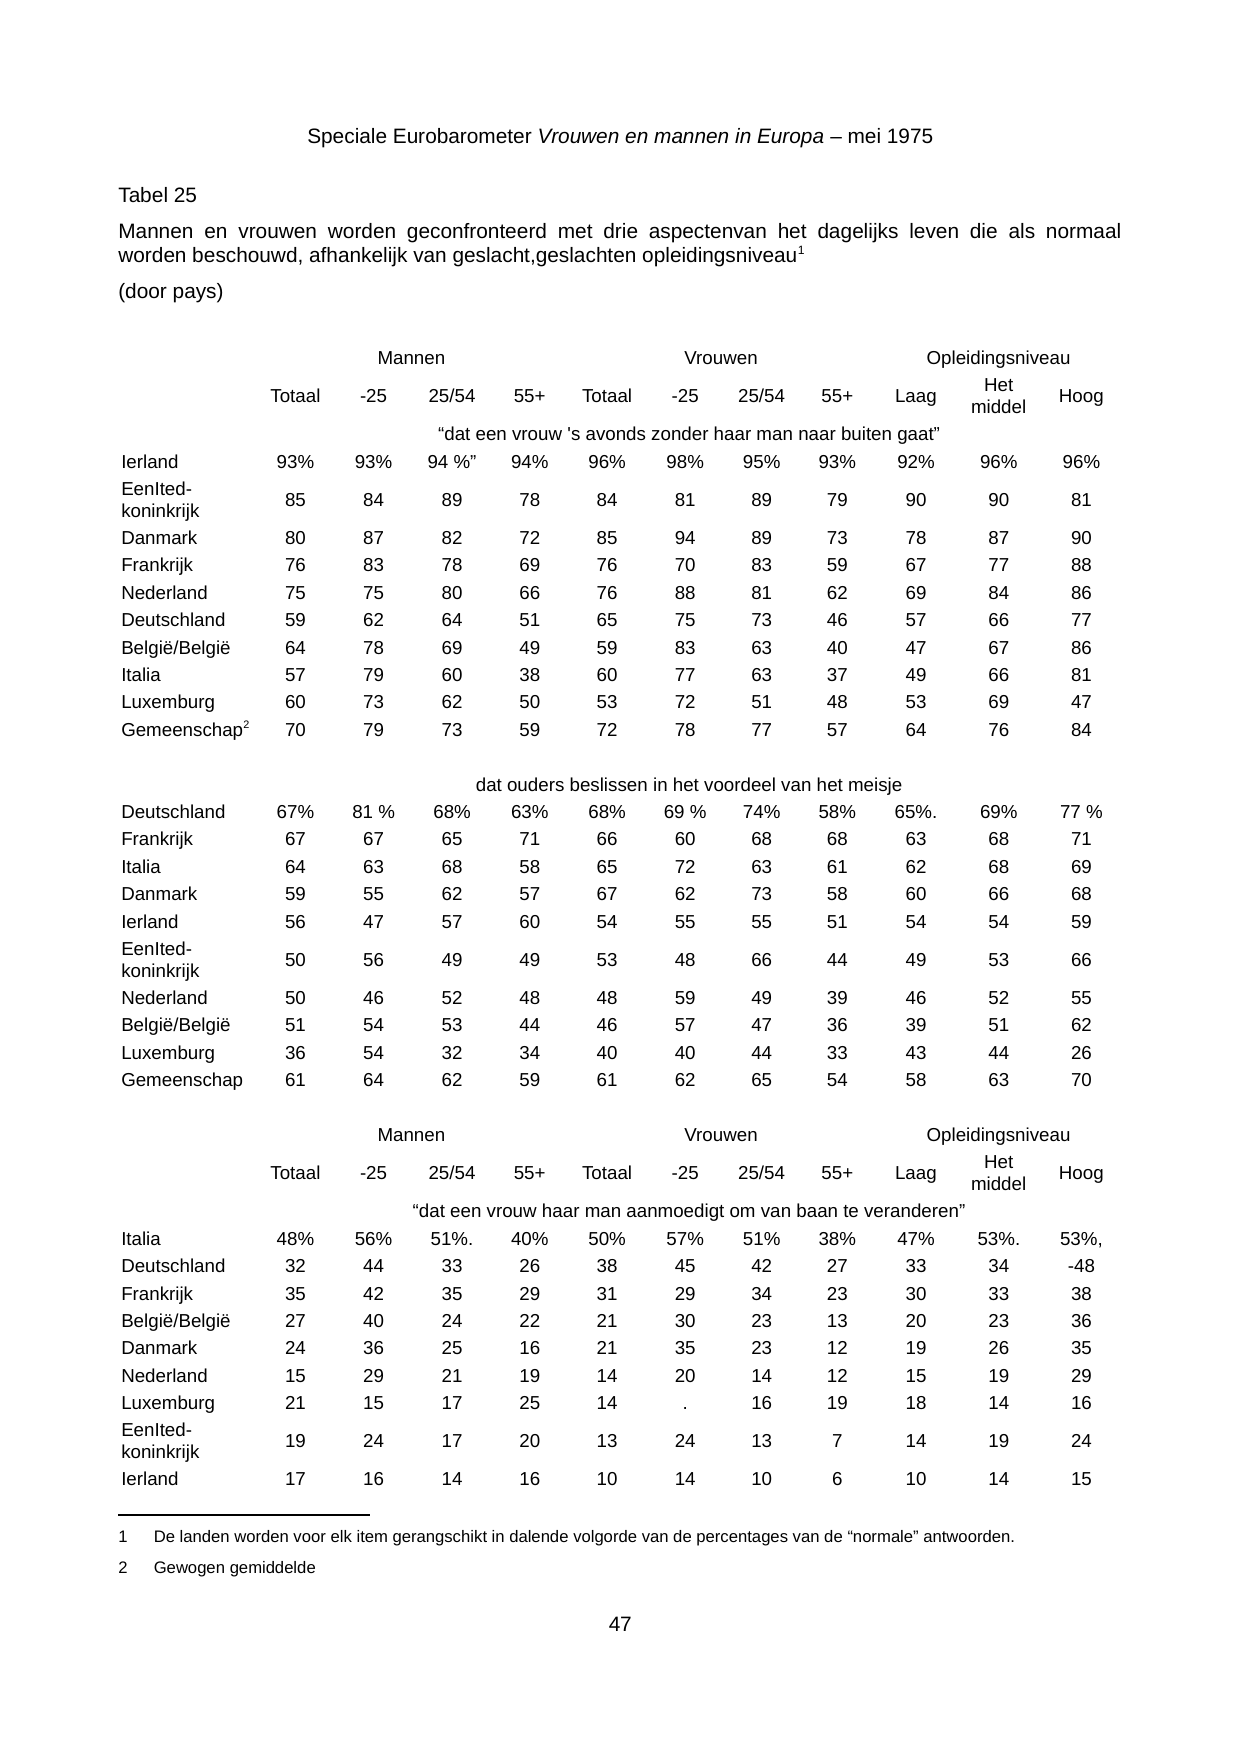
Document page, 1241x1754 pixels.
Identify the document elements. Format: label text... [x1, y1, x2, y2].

table_cell [118, 1121, 255, 1148]
table_cell 14 [567, 1362, 647, 1389]
table_cell 82 [412, 524, 492, 551]
table_cell 64 [255, 634, 335, 661]
table_cell 62 [875, 853, 957, 880]
table_cell 51 [800, 908, 874, 935]
table_cell 14 [957, 1465, 1040, 1493]
table_cell 66 [567, 825, 647, 853]
table_cell 56 [335, 935, 412, 984]
table_cell 88 [647, 579, 723, 606]
table_header Opleidingsniveau [875, 344, 1122, 371]
table_cell 49 [875, 935, 957, 984]
table_cell 52 [412, 984, 492, 1011]
table_cell 62 [800, 579, 874, 606]
table_cell Luxemburg [118, 688, 255, 716]
table_cell Totaal [255, 1148, 335, 1197]
table_cell 65 [567, 606, 647, 633]
table_cell 62 [335, 606, 412, 633]
table_cell 77 [723, 716, 799, 743]
table_cell 40 [567, 1039, 647, 1066]
table_cell 44 [335, 1252, 412, 1279]
table_cell 46 [875, 984, 957, 1011]
table_cell 29 [492, 1279, 567, 1307]
table_cell 76 [567, 551, 647, 579]
table_cell 32 [412, 1039, 492, 1066]
table_cell 67 [255, 825, 335, 853]
table_cell [492, 743, 567, 771]
table_cell 70 [1040, 1066, 1122, 1093]
table_cell 15 [1040, 1465, 1122, 1493]
table_cell Hoog [1040, 1148, 1122, 1197]
table_header Mannen [255, 344, 567, 371]
table_cell 61 [255, 1066, 335, 1093]
table_cell 55+ [492, 371, 567, 420]
table_cell 38 [567, 1252, 647, 1279]
table_cell 44 [957, 1039, 1040, 1066]
table_cell 89 [723, 475, 799, 524]
table_cell 53 [567, 688, 647, 716]
table_cell 53 [567, 935, 647, 984]
table_cell 83 [335, 551, 412, 579]
table_cell 78 [335, 634, 412, 661]
table_cell 84 [567, 475, 647, 524]
table_cell -25 [647, 1148, 723, 1197]
table_cell 23 [800, 1279, 874, 1307]
table_cell 10 [875, 1465, 957, 1493]
table_cell Danmark [118, 524, 255, 551]
table_cell 59 [255, 880, 335, 907]
table_cell Deutschland [118, 1252, 255, 1279]
table_cell 64 [875, 716, 957, 743]
table_cell 48% [255, 1225, 335, 1252]
table_cell 16 [335, 1465, 412, 1493]
table_cell 73 [723, 880, 799, 907]
table_cell België/België [118, 1307, 255, 1334]
table_cell 13 [567, 1416, 647, 1465]
table_cell 7 [800, 1416, 874, 1465]
table_cell 67 [957, 634, 1040, 661]
table_cell 66 [957, 606, 1040, 633]
table_cell 27 [800, 1252, 874, 1279]
table_cell 57 [492, 880, 567, 907]
table_cell 73 [723, 606, 799, 633]
table_cell 25/54 [412, 1148, 492, 1197]
table_cell 35 [647, 1334, 723, 1362]
table_cell 90 [957, 475, 1040, 524]
table_cell 67% [255, 798, 335, 825]
table_cell 69 [957, 688, 1040, 716]
table_cell 38 [492, 661, 567, 688]
table_cell 48 [567, 984, 647, 1011]
table_cell 21 [255, 1389, 335, 1416]
table_cell 76 [957, 716, 1040, 743]
table_cell 69 [1040, 853, 1122, 880]
table_cell 14 [567, 1389, 647, 1416]
table_cell Totaal [567, 1148, 647, 1197]
table_cell 70 [255, 716, 335, 743]
table_cell 17 [412, 1416, 492, 1465]
table_cell 59 [800, 551, 874, 579]
table_cell 56% [335, 1225, 412, 1252]
table_cell 34 [957, 1252, 1040, 1279]
table_cell 25/54 [723, 1148, 799, 1197]
table_cell [567, 1094, 647, 1121]
table_cell 26 [492, 1252, 567, 1279]
table_cell [118, 1148, 255, 1197]
table_cell 57% [647, 1225, 723, 1252]
table_cell 26 [957, 1334, 1040, 1362]
table_cell 19 [957, 1362, 1040, 1389]
table_cell 98% [647, 448, 723, 475]
table_cell 58 [800, 880, 874, 907]
table_cell 30 [875, 1279, 957, 1307]
table_cell 32 [255, 1252, 335, 1279]
table_cell 63 [723, 661, 799, 688]
table_cell 96% [567, 448, 647, 475]
table_cell EenIted-koninkrijk [118, 475, 255, 524]
table_cell 59 [255, 606, 335, 633]
table_cell Italia [118, 853, 255, 880]
table_cell 30 [647, 1307, 723, 1334]
table_cell 77 % [1040, 798, 1122, 825]
table_cell 66 [957, 880, 1040, 907]
table_cell 67 [335, 825, 412, 853]
table_cell 86 [1040, 579, 1122, 606]
table_cell 92% [875, 448, 957, 475]
table_cell Laag [875, 1148, 957, 1197]
table_cell 29 [1040, 1362, 1122, 1389]
table_cell 57 [255, 661, 335, 688]
table_cell 72 [647, 853, 723, 880]
table_cell 63 [957, 1066, 1040, 1093]
table_cell 83 [723, 551, 799, 579]
table_cell 38 [1040, 1279, 1122, 1307]
table_cell 58 [492, 853, 567, 880]
table_cell 77 [957, 551, 1040, 579]
table_cell 16 [492, 1465, 567, 1493]
text De landen worden voor elk item gerangschikt in dalende volgorde van de percentages van de “normale” antwoorden. [118, 1527, 1122, 1546]
table_cell 60 [255, 688, 335, 716]
table_cell 61 [567, 1066, 647, 1093]
table_cell [723, 743, 799, 771]
table_cell 62 [412, 1066, 492, 1093]
table_cell 63 [723, 853, 799, 880]
table_cell 81 [723, 579, 799, 606]
table_cell 50 [255, 935, 335, 984]
table_cell . [647, 1389, 723, 1416]
table_cell [118, 1197, 255, 1224]
table_cell 24 [1040, 1416, 1122, 1465]
table_cell 57 [647, 1011, 723, 1039]
table_cell 84 [335, 475, 412, 524]
table_cell Nederland [118, 984, 255, 1011]
table_cell [255, 1094, 335, 1121]
table_cell 40% [492, 1225, 567, 1252]
table_cell 57 [800, 716, 874, 743]
table_cell [1040, 1094, 1122, 1121]
table_cell 47 [1040, 688, 1122, 716]
table_cell 62 [1040, 1011, 1122, 1039]
table_cell 39 [875, 1011, 957, 1039]
table_cell 51 [492, 606, 567, 633]
table_cell 25/54 [723, 371, 799, 420]
table_cell 59 [492, 1066, 567, 1093]
table_cell 26 [1040, 1039, 1122, 1066]
table_cell 67 [567, 880, 647, 907]
table_cell 17 [255, 1465, 335, 1493]
table_cell 14 [412, 1465, 492, 1493]
table_cell [412, 743, 492, 771]
table_cell België/België [118, 634, 255, 661]
table_cell [875, 743, 957, 771]
table_cell 44 [492, 1011, 567, 1039]
table_cell 49 [492, 935, 567, 984]
table_cell Frankrijk [118, 551, 255, 579]
table_cell 68% [412, 798, 492, 825]
table_cell 85 [567, 524, 647, 551]
table_cell 77 [1040, 606, 1122, 633]
table_cell 60 [647, 825, 723, 853]
table_cell 65%. [875, 798, 957, 825]
table_cell 15 [335, 1389, 412, 1416]
table_cell 71 [1040, 825, 1122, 853]
table_cell 75 [255, 579, 335, 606]
table_cell 51 [255, 1011, 335, 1039]
table_cell 64 [335, 1066, 412, 1093]
table_cell Ierland [118, 1465, 255, 1493]
table_cell 47% [875, 1225, 957, 1252]
table_cell 36 [335, 1334, 412, 1362]
table_cell [800, 743, 874, 771]
table_cell 53 [412, 1011, 492, 1039]
table_cell 33 [800, 1039, 874, 1066]
table_cell [118, 1094, 255, 1121]
table_cell 81 % [335, 798, 412, 825]
table_cell 81 [1040, 475, 1122, 524]
table_cell 53 [957, 935, 1040, 984]
table_cell 81 [1040, 661, 1122, 688]
table_cell 34 [723, 1279, 799, 1307]
table_cell 25 [492, 1389, 567, 1416]
table_cell Danmark [118, 1334, 255, 1362]
table_cell 67 [875, 551, 957, 579]
table_cell -25 [647, 371, 723, 420]
table_cell 62 [412, 880, 492, 907]
table_cell 15 [255, 1362, 335, 1389]
table_cell 83 [647, 634, 723, 661]
table_cell 68% [567, 798, 647, 825]
table_cell “dat een vrouw haar man aanmoedigt om van baan te veranderen” [255, 1197, 1122, 1224]
table_cell 46 [567, 1011, 647, 1039]
table_cell 63% [492, 798, 567, 825]
table_cell 93% [800, 448, 874, 475]
table_cell 17 [412, 1389, 492, 1416]
table_cell dat ouders beslissen in het voordeel van het meisje [255, 771, 1122, 798]
table_cell 54 [800, 1066, 874, 1093]
table_cell 42 [723, 1252, 799, 1279]
table_cell 45 [647, 1252, 723, 1279]
table_cell [1040, 743, 1122, 771]
table_cell Luxemburg [118, 1389, 255, 1416]
table_cell 54 [875, 908, 957, 935]
table_cell 79 [335, 661, 412, 688]
table_cell 29 [647, 1279, 723, 1307]
table_cell 93% [335, 448, 412, 475]
table_cell [118, 743, 255, 771]
table_cell EenIted-koninkrijk [118, 1416, 255, 1465]
table_cell 24 [647, 1416, 723, 1465]
table_cell 75 [335, 579, 412, 606]
table_cell 12 [800, 1334, 874, 1362]
table_cell 84 [1040, 716, 1122, 743]
table_cell 73 [800, 524, 874, 551]
table_cell 19 [255, 1416, 335, 1465]
table_cell 85 [255, 475, 335, 524]
table_cell 35 [1040, 1334, 1122, 1362]
table_cell 89 [723, 524, 799, 551]
table_cell 60 [875, 880, 957, 907]
table_cell 48 [647, 935, 723, 984]
table_cell 70 [647, 551, 723, 579]
table_cell Het middel [957, 371, 1040, 420]
table_cell 48 [492, 984, 567, 1011]
table_cell 24 [255, 1334, 335, 1362]
table_cell 62 [647, 880, 723, 907]
table_cell 66 [1040, 935, 1122, 984]
table_cell Danmark [118, 880, 255, 907]
table_cell 33 [957, 1279, 1040, 1307]
table_cell 34 [492, 1039, 567, 1066]
table_cell 55+ [492, 1148, 567, 1197]
text (door pays) [118, 278, 1122, 302]
table_cell 21 [412, 1362, 492, 1389]
table_cell 54 [567, 908, 647, 935]
table_cell 76 [567, 579, 647, 606]
table_cell 36 [1040, 1307, 1122, 1334]
table_cell 65 [723, 1066, 799, 1093]
table_cell Gemeenschap [118, 1066, 255, 1093]
table_cell 39 [800, 984, 874, 1011]
table_cell -25 [335, 371, 412, 420]
table_cell 68 [1040, 880, 1122, 907]
table_cell 54 [957, 908, 1040, 935]
table_cell 49 [492, 634, 567, 661]
table_cell 62 [647, 1066, 723, 1093]
table_cell 93% [255, 448, 335, 475]
table_cell Deutschland [118, 606, 255, 633]
table_cell 47 [875, 634, 957, 661]
table_cell [118, 371, 255, 420]
table_cell 90 [1040, 524, 1122, 551]
table_cell 51% [723, 1225, 799, 1252]
table_cell 35 [255, 1279, 335, 1307]
table_cell 51 [957, 1011, 1040, 1039]
table_cell [957, 743, 1040, 771]
table_cell 53 [875, 688, 957, 716]
table_cell 25/54 [412, 371, 492, 420]
table_cell 36 [255, 1039, 335, 1066]
table_cell 55 [647, 908, 723, 935]
table_cell 19 [492, 1362, 567, 1389]
table_cell 19 [957, 1416, 1040, 1465]
table_cell 40 [647, 1039, 723, 1066]
table_cell Italia [118, 661, 255, 688]
table_cell [567, 743, 647, 771]
table_cell 19 [875, 1334, 957, 1362]
table_cell 58% [800, 798, 874, 825]
table_cell 18 [875, 1389, 957, 1416]
table_cell 49 [412, 935, 492, 984]
table_cell 25 [412, 1334, 492, 1362]
table_cell 44 [723, 1039, 799, 1066]
table_cell 84 [957, 579, 1040, 606]
table_cell Het middel [957, 1148, 1040, 1197]
table_cell Gemeenschap [118, 716, 255, 743]
table_cell 78 [875, 524, 957, 551]
table_cell [875, 1094, 957, 1121]
table_cell 36 [800, 1011, 874, 1039]
table_cell 6 [800, 1465, 874, 1493]
table_cell 19 [800, 1389, 874, 1416]
table_cell 77 [647, 661, 723, 688]
table_cell 87 [957, 524, 1040, 551]
table_cell 44 [800, 935, 874, 984]
table_cell 74% [723, 798, 799, 825]
table_cell [647, 1094, 723, 1121]
table_cell 66 [492, 579, 567, 606]
table_cell 16 [492, 1334, 567, 1362]
table_cell Frankrijk [118, 825, 255, 853]
text Tabel 25 [118, 183, 1122, 207]
table_cell 33 [875, 1252, 957, 1279]
table_cell 16 [1040, 1389, 1122, 1416]
table_cell -48 [1040, 1252, 1122, 1279]
table_cell [723, 1094, 799, 1121]
table_cell -25 [335, 1148, 412, 1197]
table_cell 20 [647, 1362, 723, 1389]
table_cell 24 [412, 1307, 492, 1334]
table_cell 50% [567, 1225, 647, 1252]
table_cell Opleidingsniveau [875, 1121, 1122, 1148]
table_cell 24 [335, 1416, 412, 1465]
table_cell 69 [412, 634, 492, 661]
table_cell 42 [335, 1279, 412, 1307]
table_cell 75 [647, 606, 723, 633]
table_cell 62 [412, 688, 492, 716]
table_cell 55 [335, 880, 412, 907]
table_cell 14 [723, 1362, 799, 1389]
table_cell 69% [957, 798, 1040, 825]
table_cell 63 [335, 853, 412, 880]
table_cell 54 [335, 1039, 412, 1066]
table_cell 66 [957, 661, 1040, 688]
table_cell Nederland [118, 1362, 255, 1389]
table_cell 40 [800, 634, 874, 661]
table_cell 10 [567, 1465, 647, 1493]
table_cell 53%, [1040, 1225, 1122, 1252]
table_cell 78 [412, 551, 492, 579]
table_cell 69 [875, 579, 957, 606]
table_cell 60 [492, 908, 567, 935]
table_cell 10 [723, 1465, 799, 1493]
table_cell 46 [800, 606, 874, 633]
table_cell [118, 771, 255, 798]
table_cell 65 [567, 853, 647, 880]
table_cell Ierland [118, 908, 255, 935]
table_cell 21 [567, 1334, 647, 1362]
table_cell 64 [412, 606, 492, 633]
table_cell 56 [255, 908, 335, 935]
table_cell [118, 420, 255, 448]
table_cell 23 [957, 1307, 1040, 1334]
table_cell 78 [647, 716, 723, 743]
table_cell 69 [492, 551, 567, 579]
table_cell [412, 1094, 492, 1121]
table_cell 20 [875, 1307, 957, 1334]
table_cell 68 [800, 825, 874, 853]
table_cell 55 [723, 908, 799, 935]
table_cell 27 [255, 1307, 335, 1334]
table_cell 60 [567, 661, 647, 688]
table_cell 73 [412, 716, 492, 743]
table_cell 59 [567, 634, 647, 661]
text Mannen en vrouwen worden geconfronteerd met drie aspectenvan het dagelijks leven die als normaal worden beschouwd, afhankelijk van geslacht,geslachten opleidingsniveau [118, 219, 1122, 267]
table_cell 66 [723, 935, 799, 984]
table_cell 55+ [800, 1148, 874, 1197]
table_cell 52 [957, 984, 1040, 1011]
table_cell 94 [647, 524, 723, 551]
table_cell 59 [647, 984, 723, 1011]
table_cell 20 [492, 1416, 567, 1465]
table_cell Totaal [255, 371, 335, 420]
table_cell 38% [800, 1225, 874, 1252]
table_cell [255, 743, 335, 771]
table_cell [800, 1094, 874, 1121]
table_cell Vrouwen [567, 1121, 874, 1148]
table_cell [957, 1094, 1040, 1121]
table_cell [335, 1094, 412, 1121]
table_cell Totaal [567, 371, 647, 420]
table_cell 47 [723, 1011, 799, 1039]
table_cell 65 [412, 825, 492, 853]
table_cell 79 [800, 475, 874, 524]
table_cell 87 [335, 524, 412, 551]
table_cell Laag [875, 371, 957, 420]
table_cell Luxemburg [118, 1039, 255, 1066]
table_cell 40 [335, 1307, 412, 1334]
table_cell 78 [492, 475, 567, 524]
table_cell 72 [647, 688, 723, 716]
table_cell 89 [412, 475, 492, 524]
table_cell 57 [412, 908, 492, 935]
table_cell 57 [875, 606, 957, 633]
table_cell Deutschland [118, 798, 255, 825]
table_cell 90 [875, 475, 957, 524]
table_cell 60 [412, 661, 492, 688]
table_cell 55+ [800, 371, 874, 420]
table_cell 21 [567, 1307, 647, 1334]
table_cell 68 [412, 853, 492, 880]
table_cell 69 % [647, 798, 723, 825]
table_cell [647, 743, 723, 771]
table_cell 48 [800, 688, 874, 716]
table_cell 68 [723, 825, 799, 853]
table_cell 13 [800, 1307, 874, 1334]
table_cell [492, 1094, 567, 1121]
table_cell 94 %” [412, 448, 492, 475]
table_cell Ierland [118, 448, 255, 475]
table_cell 23 [723, 1307, 799, 1334]
table_cell [335, 743, 412, 771]
table_cell 88 [1040, 551, 1122, 579]
table_cell 49 [723, 984, 799, 1011]
table_cell 49 [875, 661, 957, 688]
table_cell 31 [567, 1279, 647, 1307]
table_cell “dat een vrouw 's avonds zonder haar man naar buiten gaat” [255, 420, 1122, 448]
table_cell 96% [1040, 448, 1122, 475]
table_cell 37 [800, 661, 874, 688]
table_cell 81 [647, 475, 723, 524]
table_cell 72 [567, 716, 647, 743]
table_cell 80 [412, 579, 492, 606]
table_cell 33 [412, 1252, 492, 1279]
table_cell 43 [875, 1039, 957, 1066]
table_cell 68 [957, 853, 1040, 880]
table_cell 86 [1040, 634, 1122, 661]
table_cell 96% [957, 448, 1040, 475]
table_cell 14 [875, 1416, 957, 1465]
table_cell 68 [957, 825, 1040, 853]
table_cell 29 [335, 1362, 412, 1389]
table_cell 15 [875, 1362, 957, 1389]
table_cell 72 [492, 524, 567, 551]
table_cell 59 [1040, 908, 1122, 935]
table_cell 23 [723, 1334, 799, 1362]
table_cell België/België [118, 1011, 255, 1039]
table_cell 13 [723, 1416, 799, 1465]
table_cell 46 [335, 984, 412, 1011]
table_cell 22 [492, 1307, 567, 1334]
table_cell 61 [800, 853, 874, 880]
table_cell Mannen [255, 1121, 567, 1148]
table_cell 58 [875, 1066, 957, 1093]
table_cell 80 [255, 524, 335, 551]
table_header [118, 344, 255, 371]
table_cell Nederland [118, 579, 255, 606]
table_cell 63 [723, 634, 799, 661]
table_cell 54 [335, 1011, 412, 1039]
table_cell 59 [492, 716, 567, 743]
table_cell EenIted-koninkrijk [118, 935, 255, 984]
table_cell 71 [492, 825, 567, 853]
table_cell 73 [335, 688, 412, 716]
table_cell Hoog [1040, 371, 1122, 420]
table_cell Italia [118, 1225, 255, 1252]
table_cell 50 [492, 688, 567, 716]
table_cell 16 [723, 1389, 799, 1416]
table_cell 12 [800, 1362, 874, 1389]
table_cell 95% [723, 448, 799, 475]
table_cell 14 [647, 1465, 723, 1493]
table_cell 53%. [957, 1225, 1040, 1252]
table_cell 94% [492, 448, 567, 475]
table_cell 64 [255, 853, 335, 880]
table_cell 14 [957, 1389, 1040, 1416]
table_cell Frankrijk [118, 1279, 255, 1307]
table_cell 76 [255, 551, 335, 579]
table_header Vrouwen [567, 344, 874, 371]
table_cell 47 [335, 908, 412, 935]
table_cell 50 [255, 984, 335, 1011]
table_cell 63 [875, 825, 957, 853]
table_cell 51 [723, 688, 799, 716]
table_cell 55 [1040, 984, 1122, 1011]
table_cell 79 [335, 716, 412, 743]
table_cell 35 [412, 1279, 492, 1307]
table_cell 51%. [412, 1225, 492, 1252]
